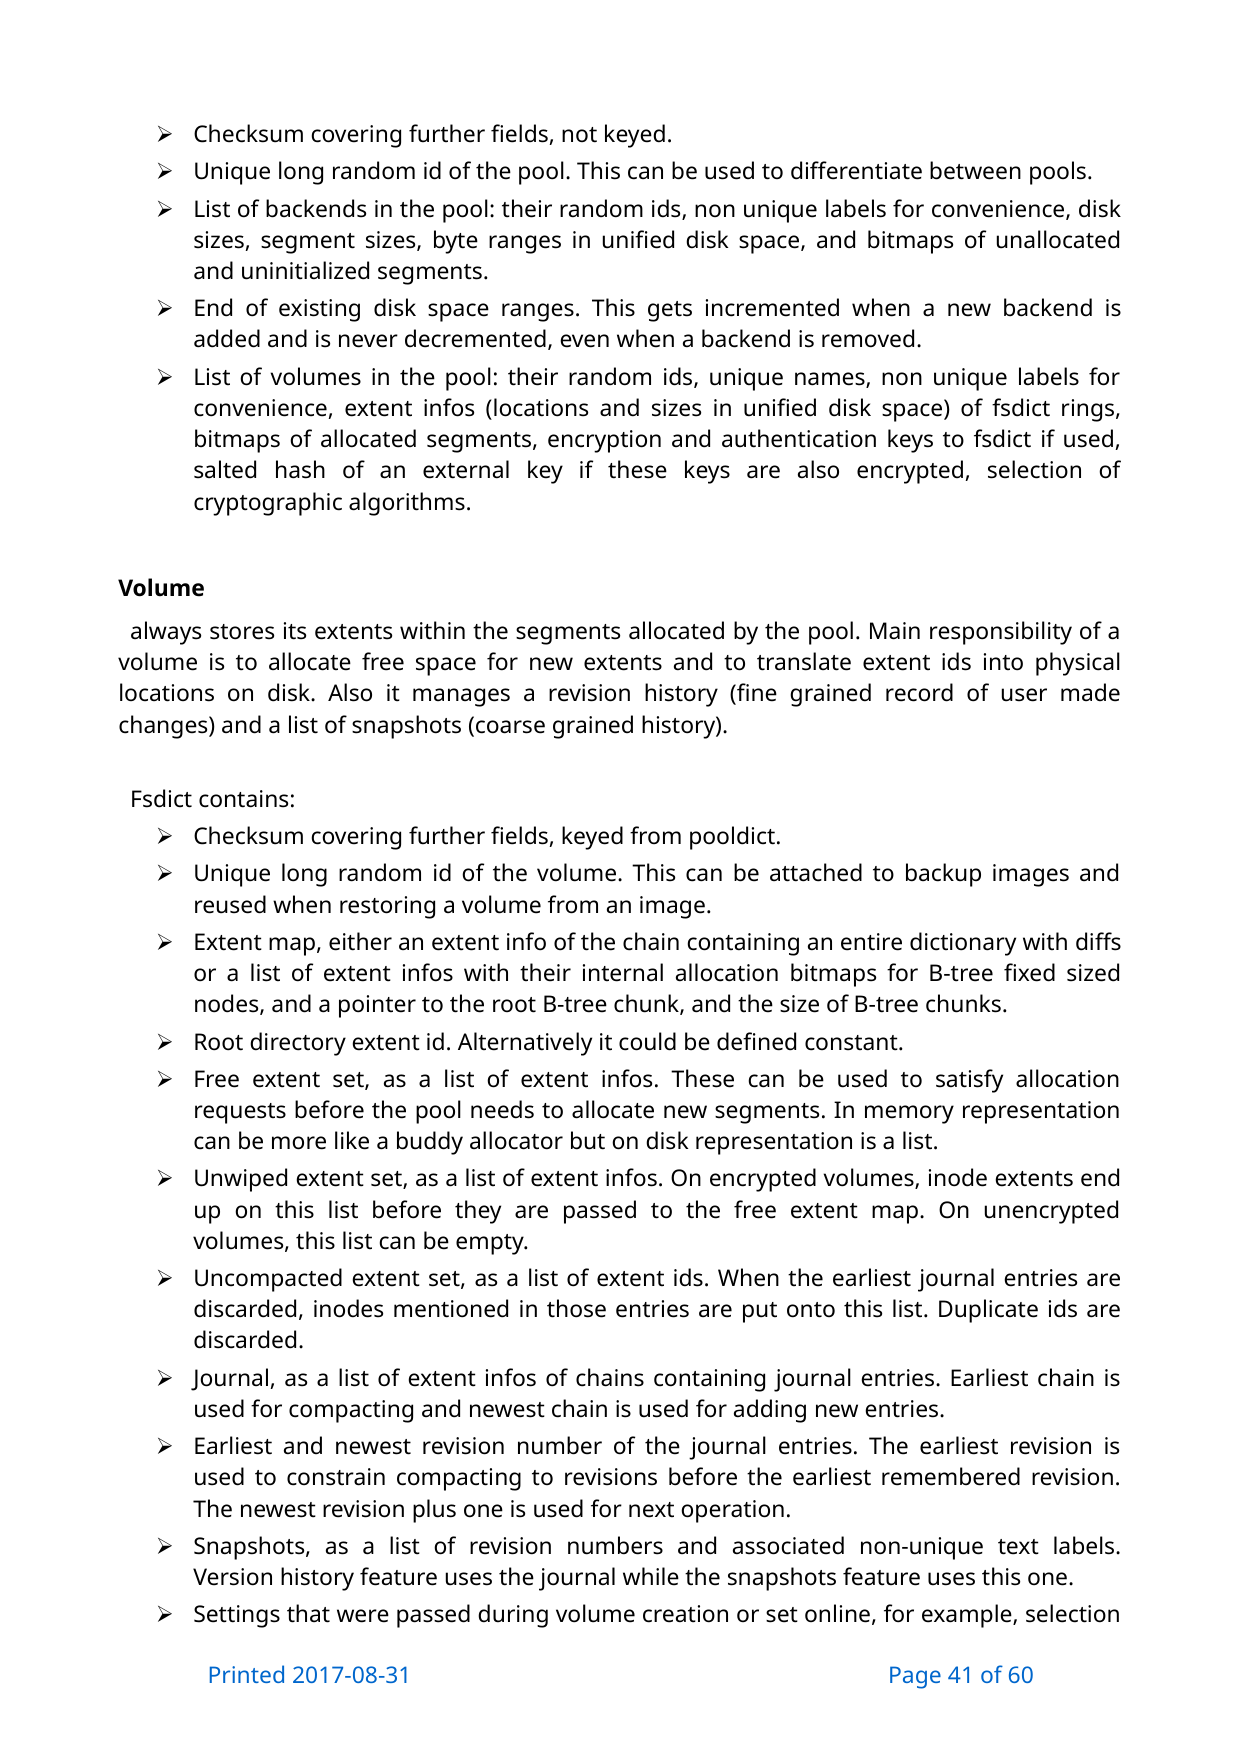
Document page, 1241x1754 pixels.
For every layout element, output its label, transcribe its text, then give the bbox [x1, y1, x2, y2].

text always stores its extents within the segments allocated by the pool. Main responsibility of a volume is to allocate free space for new extents and to translate extent ids into physical locations on disk. Also it manages a revision history (fine grained record of user made changes) and a list of snapshots (coarse grained history). [118, 615, 1122, 740]
list End of existing disk space ranges. This gets incremented when a new backend is added and is never decremented, even when a backend is removed. [156, 292, 1122, 355]
list Uncompacted extent set, as a list of extent ids. When the earliest journal entries are discarded, inodes mentioned in those entries are put onto this list. Duplicate ids are discarded. [156, 1262, 1122, 1356]
list Unwiped extent set, as a list of extent infos. On encrypted volumes, inode extents end up on this list before they are passed to the free extent map. On unencrypted volumes, this list can be empty. [156, 1162, 1122, 1256]
subtitle Volume [118, 572, 1122, 603]
list Settings that were passed during volume creation or set online, for example, selection [156, 1598, 1122, 1629]
list Unique long random id of the volume. This can be attached to backup images and reused when restoring a volume from an image. [156, 857, 1122, 920]
list Earliest and newest revision number of the journal entries. The earliest revision is used to constrain compacting to revisions before the earliest remembered revision. The newest revision plus one is used for next operation. [156, 1430, 1122, 1524]
list Snapshots, as a list of revision numbers and associated non-unique text labels. Version history feature uses the journal while the snapshots feature uses this one. [156, 1530, 1122, 1592]
text Fsdict contains: [118, 783, 1122, 814]
list List of volumes in the pool: their random ids, unique names, non unique labels for convenience, extent infos (locations and sizes in unified disk space) of fsdict rings, bitmaps of allocated segments, encryption and authentication keys to fsdict if used, salted hash of an external key if these keys are also encrypted, selection of cryptographic algorithms. [156, 361, 1122, 517]
list Extent map, either an extent info of the chain containing an entire dictionary with diffs or a list of extent infos with their internal allocation bitmaps for B-tree fixed sized nodes, and a pointer to the root B-tree chunk, and the size of B-tree chunks. [156, 926, 1122, 1019]
list Journal, as a list of extent infos of chains containing journal entries. Earliest chain is used for compacting and newest chain is used for adding new entries. [156, 1362, 1122, 1424]
list Unique long random id of the pool. This can be used to differentiate between pools. [156, 155, 1122, 187]
list Checksum covering further fields, not keyed. [156, 118, 1122, 149]
list Root directory extent id. Alternatively it could be defined constant. [156, 1025, 1122, 1057]
list Free extent set, as a list of extent infos. These can be used to satisfy allocation requests before the pool needs to allocate new segments. In memory representation can be more like a buddy allocator but on disk representation is a list. [156, 1063, 1122, 1156]
list List of backends in the pool: their random ids, non unique labels for convenience, disk sizes, segment sizes, byte ranges in unified disk space, and bitmaps of unallocated and uninitialized segments. [156, 192, 1122, 286]
list Checksum covering further fields, keyed from pooldict. [156, 820, 1122, 851]
